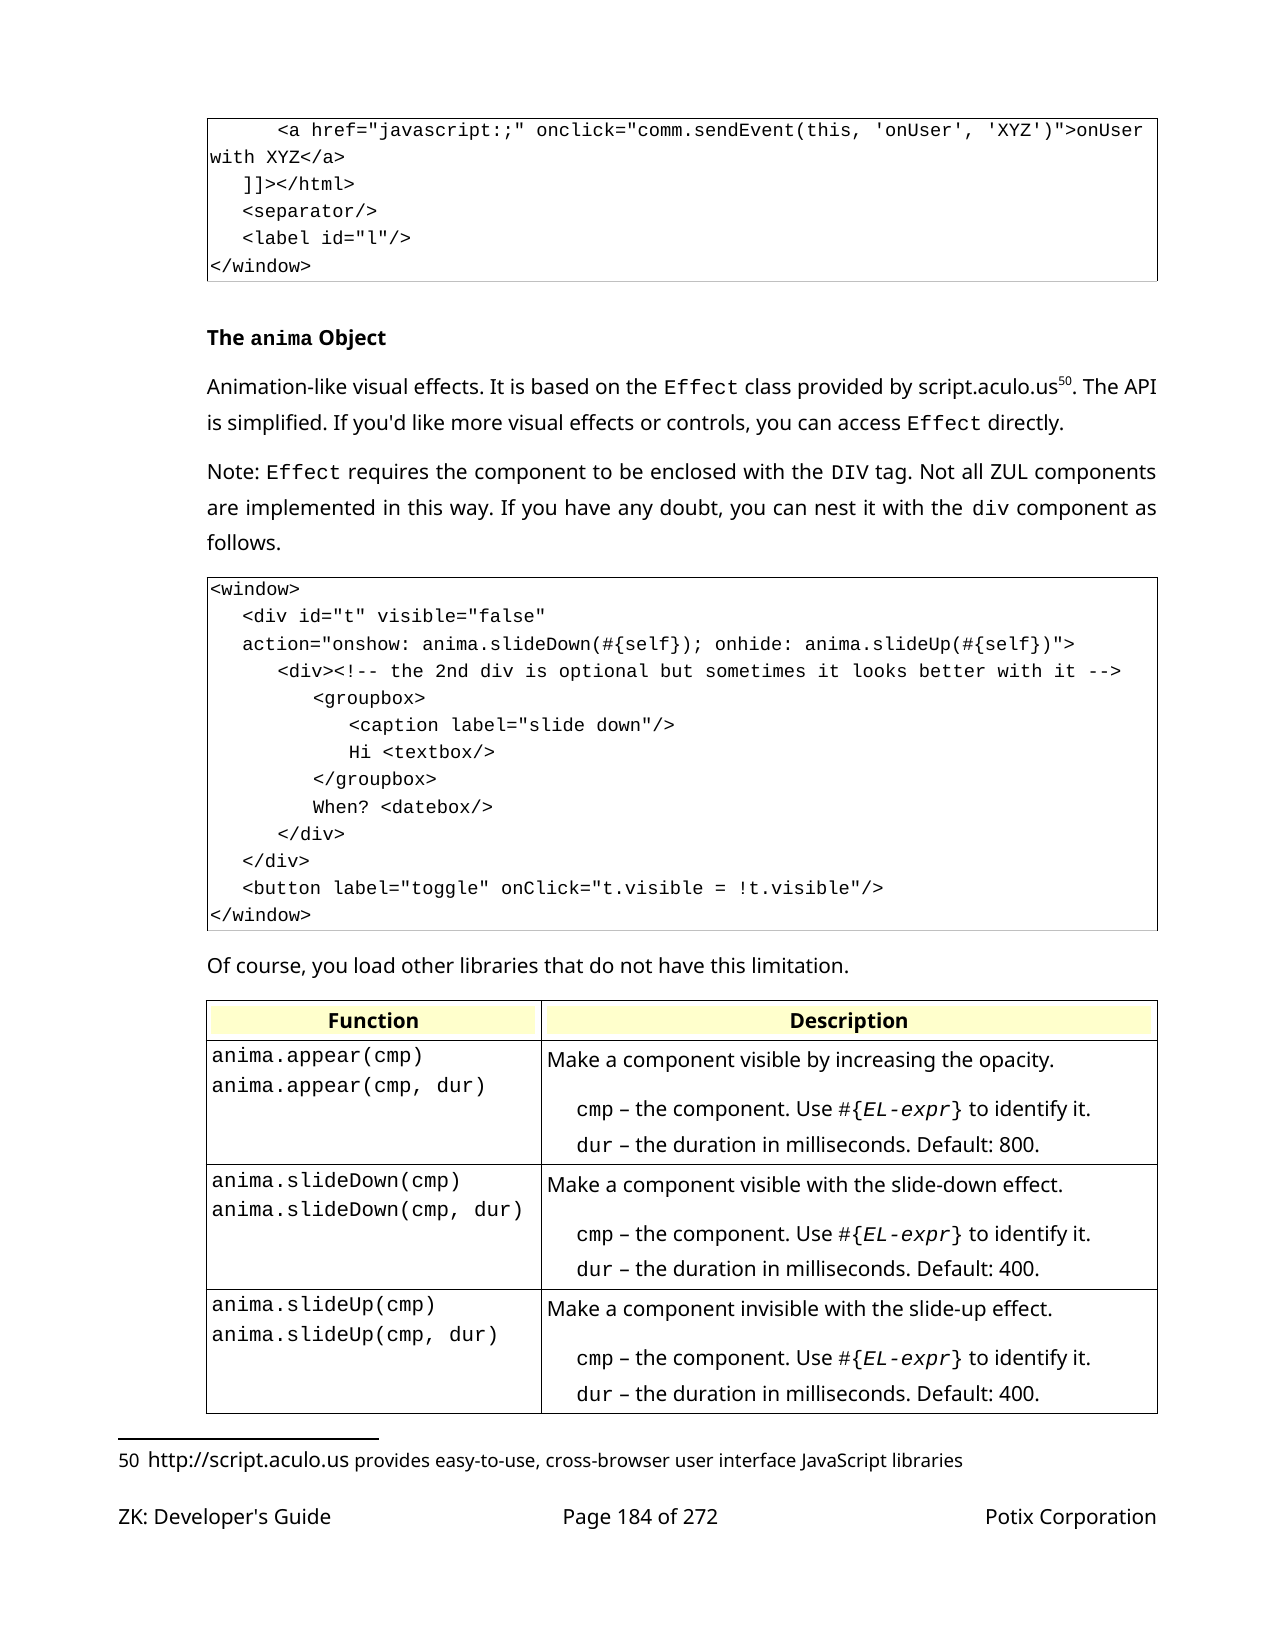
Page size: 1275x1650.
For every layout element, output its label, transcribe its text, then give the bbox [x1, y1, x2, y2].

text <separator/> [208, 199, 1157, 223]
text </window> [208, 253, 1157, 281]
text action="onshow: anima.slideDown(#{self}); onhide: anima.slideUp(#{self})"> [208, 631, 1157, 656]
text <div><!-- the 2nd div is optional but sometimes it looks better with it --> [208, 658, 1157, 683]
text <label id="l"/> [208, 226, 1157, 251]
text <groupbox> [208, 686, 1157, 710]
text When? <datebox/> [208, 794, 1157, 819]
table_cell Make a component visible with the slide-down effect. cmp – the component. Use #{EL-expr} to identify it. dur – the duration in milliseconds. Default: 400. [542, 1165, 1157, 1289]
text Hi <textbox/> [208, 740, 1157, 764]
table_header Description [542, 1001, 1157, 1040]
text </div> [208, 822, 1157, 846]
text <a href="javascript:;" onclick="comm.sendEvent(this, 'onUser', 'XYZ')">onUser with XYZ</a> [208, 119, 1157, 169]
table_cell Make a component invisible with the slide-up effect. cmp – the component. Use #{EL-expr} to identify it. dur – the duration in milliseconds. Default: 400. [542, 1290, 1157, 1413]
table_cell Make a component visible by increasing the opacity. cmp – the component. Use #{EL-expr} to identify it. dur – the duration in milliseconds. Default: 800. [542, 1041, 1157, 1164]
table_header Function [207, 1001, 541, 1040]
table_cell anima.slideUp(cmp) anima.slideUp(cmp, dur) [207, 1290, 541, 1413]
text </window> [208, 903, 1157, 930]
text </div> [208, 849, 1157, 873]
text Of course, you load other libraries that do not have this limitation. [207, 951, 1157, 979]
table_cell anima.appear(cmp) anima.appear(cmp, dur) [207, 1041, 541, 1164]
text <div id="t" visible="false" [208, 604, 1157, 628]
table_cell anima.slideDown(cmp) anima.slideDown(cmp, dur) [207, 1165, 541, 1289]
text ]]></html> [208, 172, 1157, 196]
text <button label="toggle" onClick="t.visible = !t.visible"/> [208, 876, 1157, 900]
text Animation-like visual effects. It is based on the Effect class provided by script.aculo.us. The API is simplified. If you'd like more visual effects or controls, you can access Effect directly. [207, 372, 1157, 436]
text </groupbox> [208, 767, 1157, 792]
text <caption label="slide down"/> [208, 713, 1157, 737]
text <window> [208, 578, 1157, 601]
text Note: Effect requires the component to be enclosed with the DIV tag. Not all ZUL components are implemented in this way. If you have any doubt, you can nest it with the div component as follows. [207, 457, 1157, 556]
subtitle The anima Object [207, 323, 1157, 352]
text http://script.aculo.us provides easy-to-use, cross-browser user interface JavaScript libraries [118, 1445, 1157, 1473]
